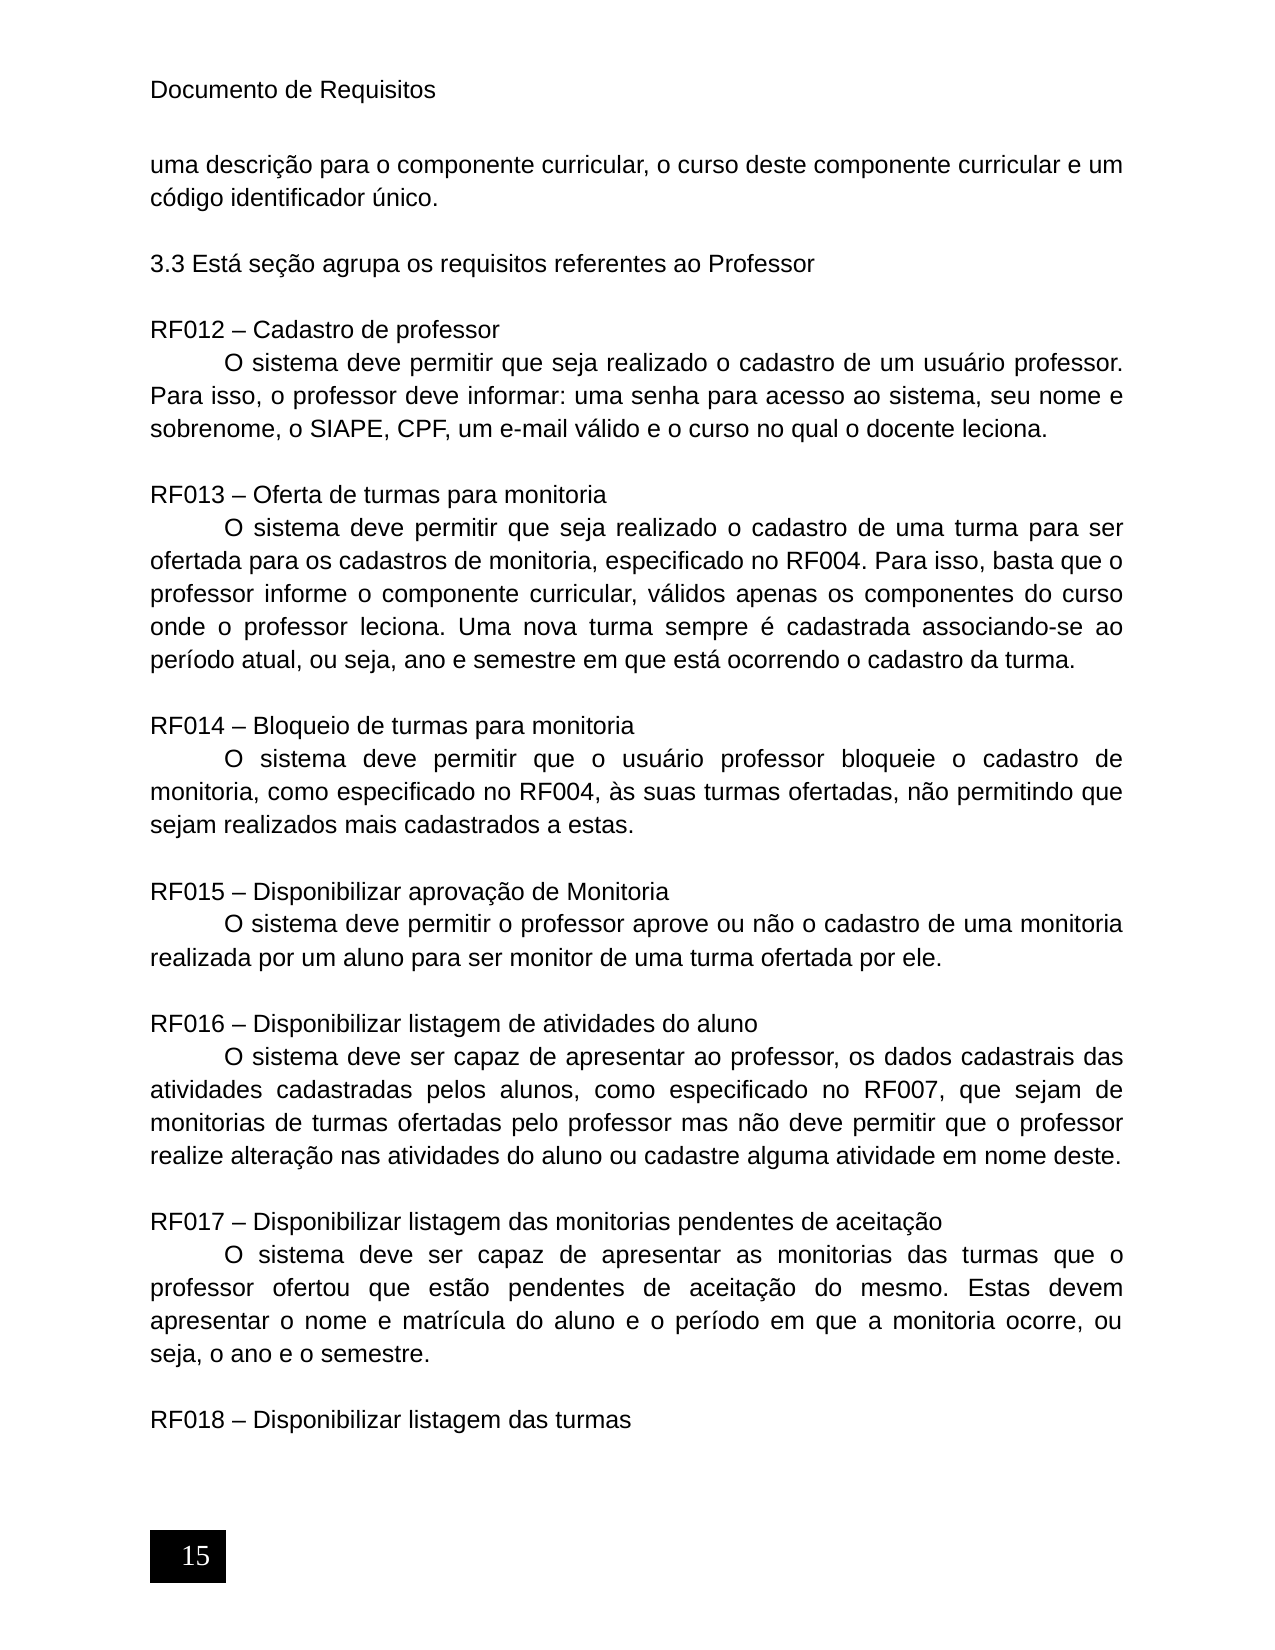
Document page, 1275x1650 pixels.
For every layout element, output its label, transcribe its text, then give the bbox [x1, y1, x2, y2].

text O sistema deve permitir o professor aprove ou não o cadastro de uma monitoria realizada por um aluno para ser monitor de uma turma ofertada por ele. [150, 909, 1125, 971]
text O sistema deve permitir que seja realizado o cadastro de um usuário professor. Para isso, o professor deve informar: uma senha para acesso ao sistema, seu nome e sobrenome, o SIAPE, CPF, um e-mail válido e o curso no qual o docente leciona. [150, 348, 1125, 443]
text uma descrição para o componente curricular, o curso deste componente curricular e um código identificador único. [150, 150, 1125, 212]
text RF013 – Oferta de turmas para monitoria [150, 480, 1125, 509]
text RF017 – Disponibilizar listagem das monitorias pendentes de aceitação [150, 1207, 1125, 1235]
text O sistema deve ser capaz de apresentar ao professor, os dados cadastrais das atividades cadastradas pelos alunos, como especificado no RF007, que sejam de monitorias de turmas ofertadas pelo professor mas não deve permitir que o professor realize alteração nas atividades do aluno ou cadastre alguma atividade em nome deste. [150, 1042, 1125, 1169]
text RF014 – Bloqueio de turmas para monitoria [150, 711, 1125, 740]
text O sistema deve permitir que seja realizado o cadastro de uma turma para ser ofertada para os cadastros de monitoria, especificado no RF004. Para isso, basta que o professor informe o componente curricular, válidos apenas os componentes do curso onde o professor leciona. Uma nova turma sempre é cadastrada associando-se ao período atual, ou seja, ano e semestre em que está ocorrendo o cadastro da turma. [150, 513, 1125, 674]
text RF015 – Disponibilizar aprovação de Monitoria [150, 876, 1125, 905]
text O sistema deve permitir que o usuário professor bloqueie o cadastro de monitoria, como especificado no RF004, às suas turmas ofertadas, não permitindo que sejam realizados mais cadastrados a estas. [150, 744, 1125, 839]
text RF012 – Cadastro de professor [150, 315, 1125, 344]
text 3.3 Está seção agrupa os requisitos referentes ao Professor [150, 249, 1125, 278]
text O sistema deve ser capaz de apresentar as monitorias das turmas que o professor ofertou que estão pendentes de aceitação do mesmo. Estas devem apresentar o nome e matrícula do aluno e o período em que a monitoria ocorre, ou seja, o ano e o semestre. [150, 1240, 1125, 1367]
text RF018 – Disponibilizar listagem das turmas [150, 1405, 1125, 1433]
text RF016 – Disponibilizar listagem de atividades do aluno [150, 1008, 1125, 1037]
